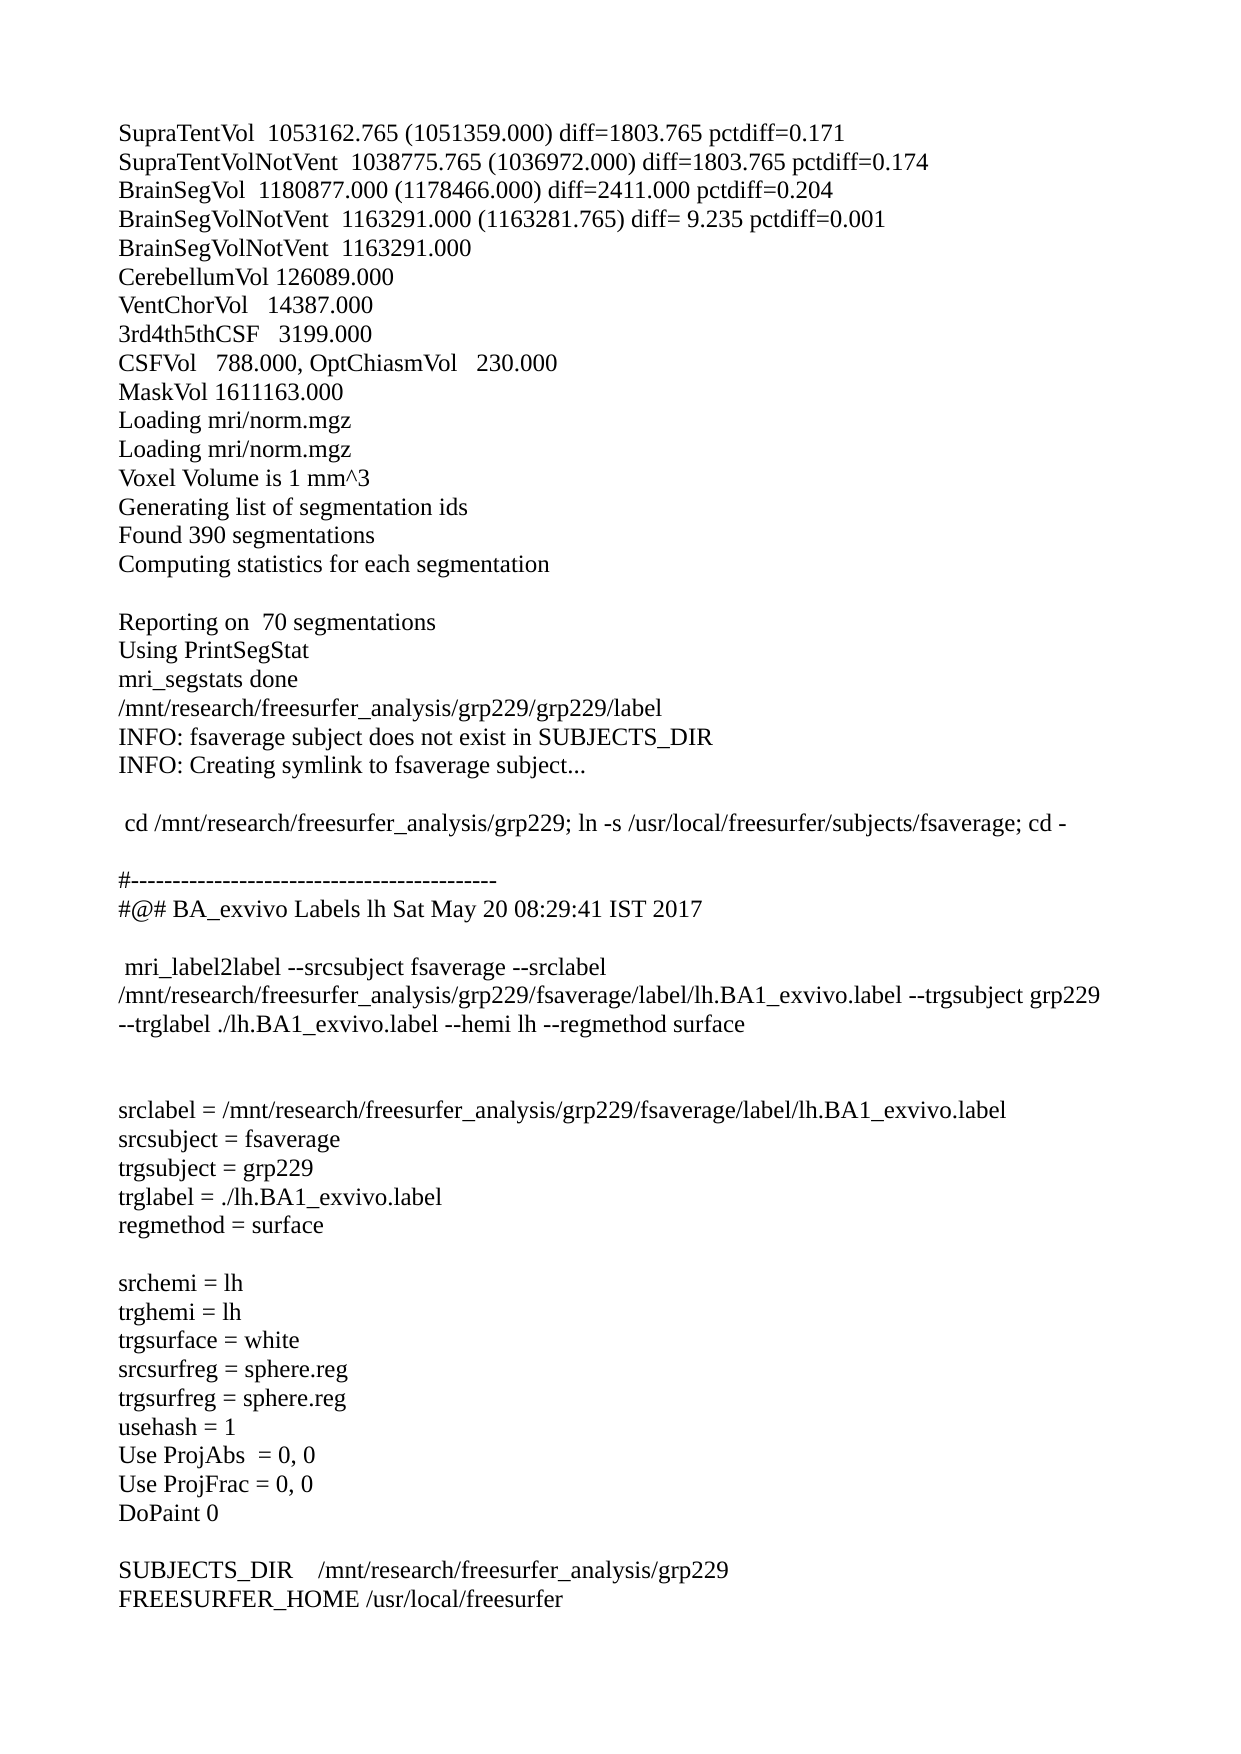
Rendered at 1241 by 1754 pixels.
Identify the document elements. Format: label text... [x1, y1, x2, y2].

text Reporting on 70 segmentations [118, 607, 1122, 636]
text Use ProjAbs = 0, 0 [118, 1441, 1122, 1469]
text Use ProjFrac = 0, 0 [118, 1469, 1122, 1498]
text INFO: Creating symlink to fsaverage subject... [118, 751, 1122, 779]
text FREESURFER_HOME /usr/local/freesurfer [118, 1584, 1122, 1613]
text SupraTentVol 1053162.765 (1051359.000) diff=1803.765 pctdiff=0.171 [118, 118, 1122, 147]
text cd /mnt/research/freesurfer_analysis/grp229; ln -s /usr/local/freesurfer/subjects/fsaverage; cd - [118, 808, 1122, 837]
text trglabel = ./lh.BA1_exvivo.label [118, 1182, 1122, 1211]
text mri_segstats done [118, 664, 1122, 693]
text Using PrintSegStat [118, 636, 1122, 664]
text BrainSegVolNotVent 1163291.000 (1163281.765) diff= 9.235 pctdiff=0.001 [118, 204, 1122, 233]
text Generating list of segmentation ids [118, 492, 1122, 521]
text BrainSegVolNotVent 1163291.000 [118, 233, 1122, 262]
text Loading mri/norm.mgz [118, 434, 1122, 463]
text /mnt/research/freesurfer_analysis/grp229/grp229/label [118, 693, 1122, 722]
text INFO: fsaverage subject does not exist in SUBJECTS_DIR [118, 722, 1122, 751]
text trgsubject = grp229 [118, 1153, 1122, 1182]
text Found 390 segmentations [118, 521, 1122, 549]
text #@# BA_exvivo Labels lh Sat May 20 08:29:41 IST 2017 [118, 894, 1122, 923]
text CerebellumVol 126089.000 [118, 262, 1122, 291]
text Voxel Volume is 1 mm^3 [118, 463, 1122, 492]
text trgsurface = white [118, 1326, 1122, 1354]
text 3rd4th5thCSF 3199.000 [118, 319, 1122, 348]
text #-------------------------------------------- [118, 866, 1122, 894]
text trgsurfreg = sphere.reg [118, 1383, 1122, 1412]
text Computing statistics for each segmentation [118, 549, 1122, 578]
text srclabel = /mnt/research/freesurfer_analysis/grp229/fsaverage/label/lh.BA1_exvivo.label [118, 1096, 1122, 1124]
text srcsubject = fsaverage [118, 1124, 1122, 1153]
text SupraTentVolNotVent 1038775.765 (1036972.000) diff=1803.765 pctdiff=0.174 [118, 147, 1122, 176]
text regmethod = surface [118, 1211, 1122, 1239]
text CSFVol 788.000, OptChiasmVol 230.000 [118, 348, 1122, 377]
text MaskVol 1611163.000 [118, 377, 1122, 406]
text Loading mri/norm.mgz [118, 406, 1122, 434]
text DoPaint 0 [118, 1498, 1122, 1527]
text usehash = 1 [118, 1412, 1122, 1441]
text mri_label2label --srcsubject fsaverage --srclabel /mnt/research/freesurfer_analysis/grp229/fsaverage/label/lh.BA1_exvivo.label --trgsubject grp229 --trglabel ./lh.BA1_exvivo.label --hemi lh --regmethod surface [118, 952, 1122, 1038]
text SUBJECTS_DIR /mnt/research/freesurfer_analysis/grp229 [118, 1556, 1122, 1584]
text VentChorVol 14387.000 [118, 291, 1122, 319]
text BrainSegVol 1180877.000 (1178466.000) diff=2411.000 pctdiff=0.204 [118, 176, 1122, 204]
text trghemi = lh [118, 1297, 1122, 1326]
text srchemi = lh [118, 1268, 1122, 1297]
text srcsurfreg = sphere.reg [118, 1354, 1122, 1383]
